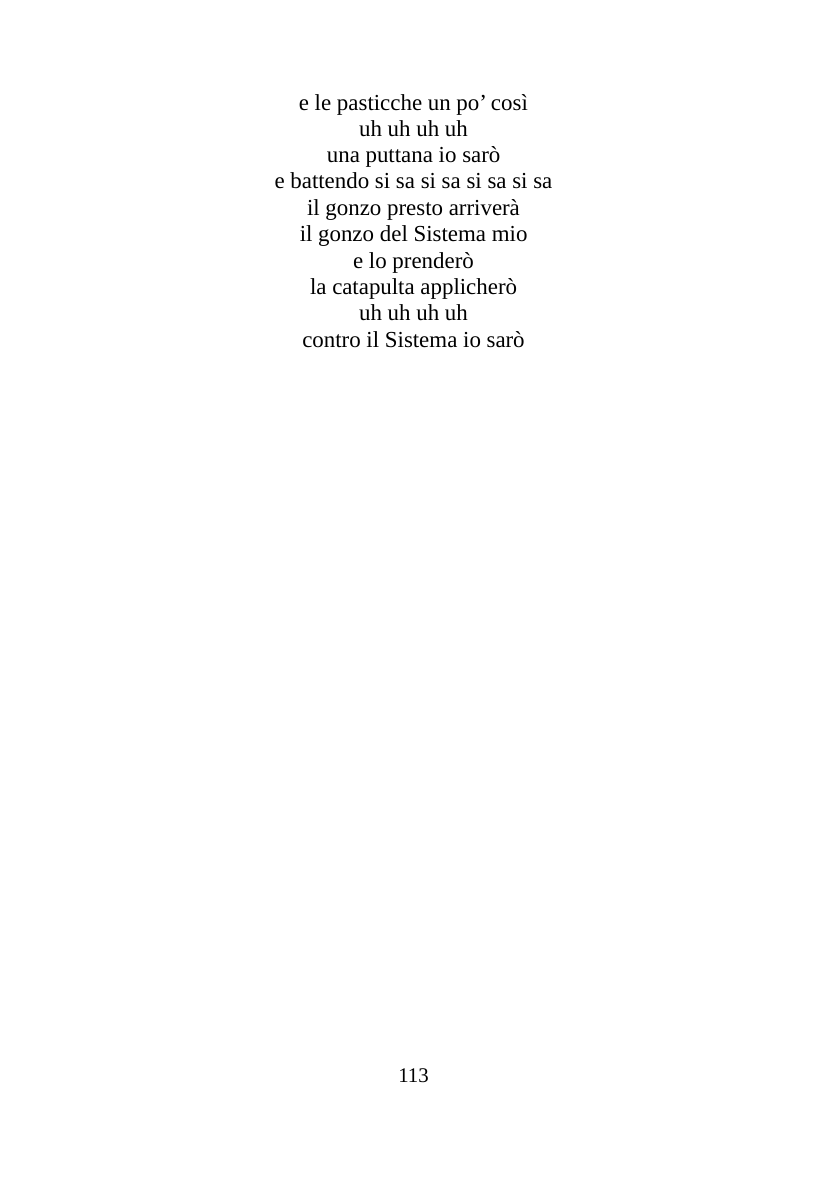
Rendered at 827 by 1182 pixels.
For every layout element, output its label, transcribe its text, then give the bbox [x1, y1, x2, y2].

text una puttana io sarò [88, 141, 738, 168]
text la catapulta applicherò [88, 273, 738, 299]
text il gonzo del Sistema mio [88, 220, 738, 247]
text e battendo si sa si sa si sa si sa [88, 168, 738, 194]
text uh uh uh uh [88, 299, 738, 326]
text e le pasticche un po’ così [88, 88, 738, 115]
text contro il Sistema io sarò [88, 326, 738, 352]
text il gonzo presto arriverà [88, 194, 738, 220]
text e lo prenderò [88, 247, 738, 273]
text uh uh uh uh [88, 115, 738, 141]
